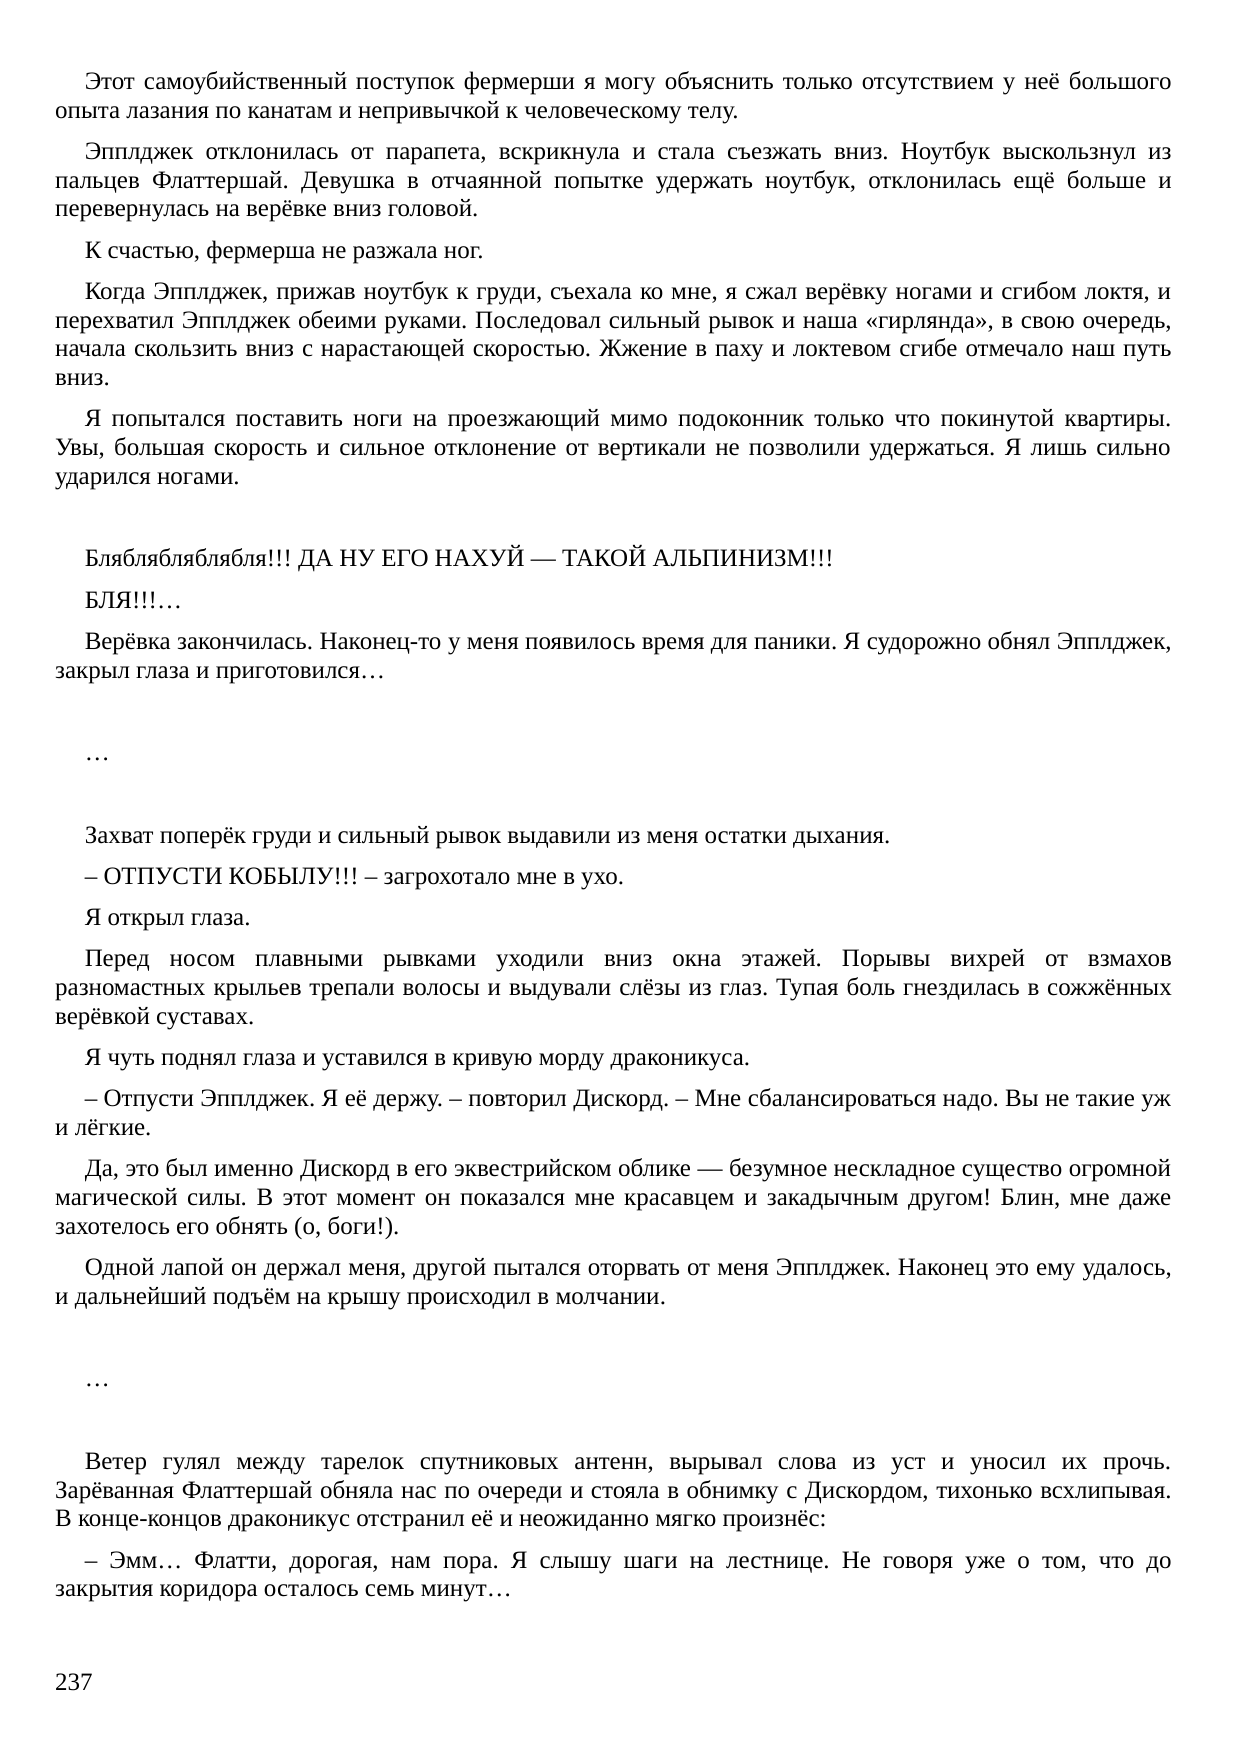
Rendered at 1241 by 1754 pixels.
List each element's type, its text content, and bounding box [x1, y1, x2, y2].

text Бляблябляблябля!!! ДА НУ ЕГО НАХУЙ — ТАКОЙ АЛЬПИНИЗМ!!! [55, 543, 1173, 572]
text … [55, 737, 1173, 766]
text Этот самоубийственный поступок фермерши я могу объяснить только отсутствием у неё большого опыта лазания по канатам и непривычкой к человеческому телу. [55, 66, 1173, 123]
text Я попытался поставить ноги на проезжающий мимо подоконник только что покинутой квартиры. Увы, большая скорость и сильное отклонение от вертикали не позволили удержаться. Я лишь сильно ударился ногами. [55, 403, 1173, 490]
text … [55, 1363, 1173, 1392]
text Да, это был именно Дискорд в его эквестрийском облике — безумное нескладное существо огромной магической силы. В этот момент он показался мне красавцем и закадычным другом! Блин, мне даже захотелось его обнять (о, боги!). [55, 1153, 1173, 1240]
text – Эмм… Флатти, дорогая, нам пора. Я слышу шаги на лестнице. Не говоря уже о том, что до закрытия коридора осталось семь минут… [55, 1545, 1173, 1602]
text Ветер гулял между тарелок спутниковых антенн, вырывал слова из уст и уносил их прочь. Зарёванная Флаттершай обняла нас по очереди и стояла в обнимку с Дискордом, тихонько всхлипывая. В конце-концов драконикус отстранил её и неожиданно мягко произнёс: [55, 1446, 1173, 1532]
text – Отпусти Эпплджек. Я её держу. – повторил Дискорд. – Мне сбалансироваться надо. Вы не такие уж и лёгкие. [55, 1083, 1173, 1141]
text – ОТПУСТИ КОБЫЛУ!!! – загрохотало мне в ухо. [55, 861, 1173, 890]
text БЛЯ!!!… [55, 585, 1173, 613]
text Перед носом плавными рывками уходили вниз окна этажей. Порывы вихрей от взмахов разномастных крыльев трепали волосы и выдували слёзы из глаз. Тупая боль гнездилась в сожжённых верёвкой суставах. [55, 943, 1173, 1030]
text Верёвка закончилась. Наконец-то у меня появилось время для паники. Я судорожно обнял Эпплджек, закрыл глаза и приготовился… [55, 626, 1173, 683]
text Одной лапой он держал меня, другой пытался оторвать от меня Эпплджек. Наконец это ему удалось, и дальнейший подъём на крышу происходил в молчании. [55, 1252, 1173, 1310]
text Эпплджек отклонилась от парапета, вскрикнула и стала съезжать вниз. Ноутбук выскользнул из пальцев Флаттершай. Девушка в отчаянной попытке удержать ноутбук, отклонилась ещё больше и перевернулась на верёвке вниз головой. [55, 136, 1173, 222]
text Я открыл глаза. [55, 902, 1173, 931]
text Когда Эпплджек, прижав ноутбук к груди, съехала ко мне, я сжал верёвку ногами и сгибом локтя, и перехватил Эпплджек обеими руками. Последовал сильный рывок и наша «гирлянда», в свою очередь, начала скользить вниз с нарастающей скоростью. Жжение в паху и локтевом сгибе отмечало наш путь вниз. [55, 276, 1173, 391]
text К счастью, фермерша не разжала ног. [55, 235, 1173, 263]
text Захват поперёк груди и сильный рывок выдавили из меня остатки дыхания. [55, 820, 1173, 848]
text Я чуть поднял глаза и уставился в кривую морду драконикуса. [55, 1042, 1173, 1071]
